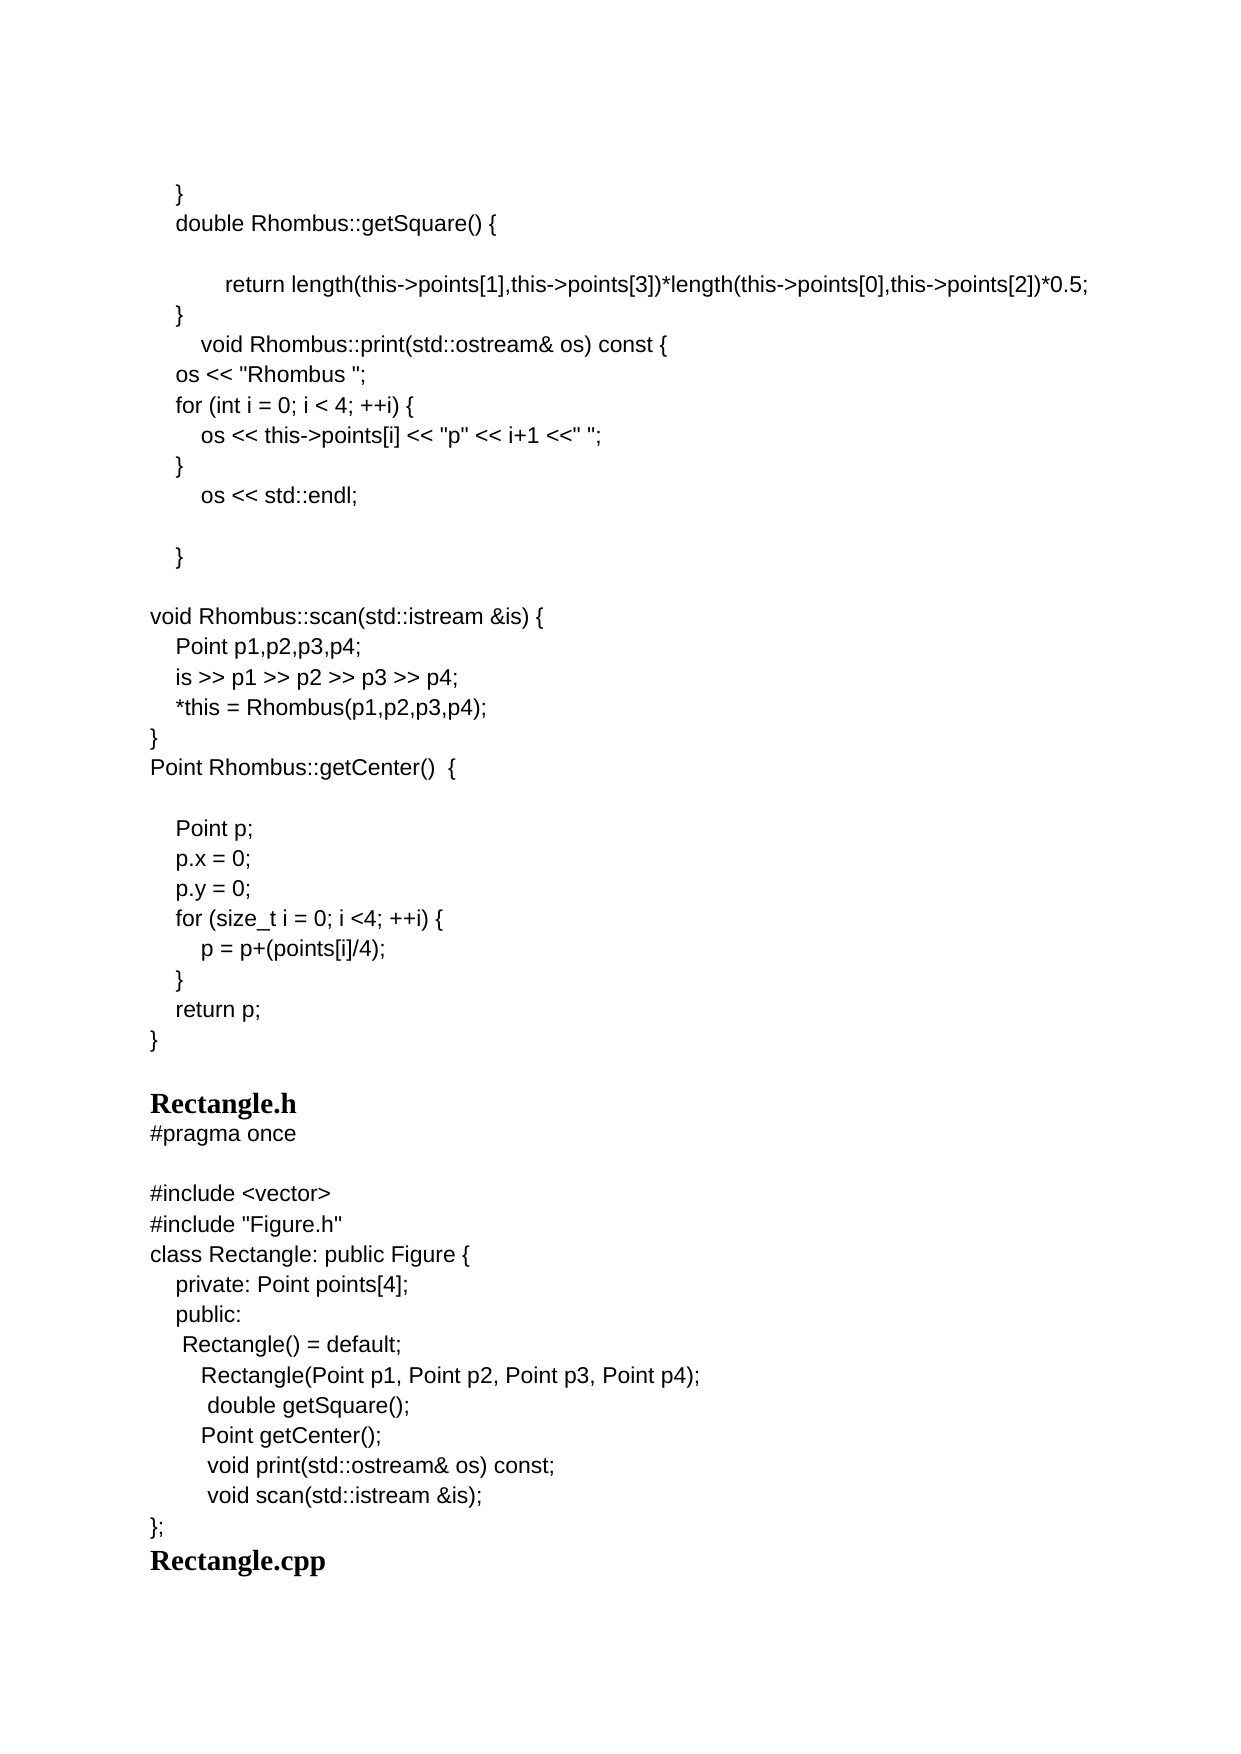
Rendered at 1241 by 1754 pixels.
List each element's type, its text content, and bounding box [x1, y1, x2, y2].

text Point p1,p2,p3,p4; [150, 633, 1090, 660]
text Point Rhombus::getCenter() { [150, 754, 1090, 781]
text is >> p1 >> p2 >> p3 >> p4; [150, 663, 1090, 690]
text void Rhombus::scan(std::istream &is) { [150, 603, 1090, 629]
text void print(std::ostream& os) const; [150, 1452, 1090, 1479]
text } [150, 543, 1090, 569]
text Rectangle.cpp [150, 1543, 1090, 1576]
text void Rhombus::print(std::ostream& os) const { [150, 331, 1090, 358]
text } [150, 180, 1090, 207]
text }; [150, 1513, 1090, 1539]
text return p; [150, 996, 1090, 1022]
text *this = Rhombus(p1,p2,p3,p4); [150, 694, 1090, 720]
text return length(this->points[1],this->points[3])*length(this->points[0],this->points[2])*0.5; [150, 271, 1090, 297]
text p = p+(points[i]/4); [150, 935, 1090, 962]
text Point getCenter(); [150, 1422, 1090, 1448]
text for (size_t i = 0; i <4; ++i) { [150, 905, 1090, 932]
text Point p; [150, 814, 1090, 841]
text #include <vector> [150, 1180, 1090, 1207]
text void scan(std::istream &is); [150, 1482, 1090, 1509]
text p.y = 0; [150, 875, 1090, 901]
text private: Point points[4]; [150, 1271, 1090, 1297]
text public: [150, 1301, 1090, 1328]
text Rectangle(Point p1, Point p2, Point p3, Point p4); [150, 1362, 1090, 1388]
text } [150, 966, 1090, 992]
text } [150, 301, 1090, 327]
text os << this->points[i] << "p" << i+1 <<" "; [150, 422, 1090, 448]
text } [150, 452, 1090, 478]
text double Rhombus::getSquare() { [150, 210, 1090, 237]
text for (int i = 0; i < 4; ++i) { [150, 392, 1090, 418]
text Rectangle() = default; [150, 1331, 1090, 1358]
text #include "Figure.h" [150, 1211, 1090, 1237]
text } [150, 724, 1090, 750]
text p.x = 0; [150, 845, 1090, 871]
text Rectangle.h [150, 1086, 1090, 1120]
text os << std::endl; [150, 482, 1090, 509]
text os << "Rhombus "; [150, 361, 1090, 388]
text class Rectangle: public Figure { [150, 1241, 1090, 1267]
text } [150, 1026, 1090, 1052]
text double getSquare(); [150, 1392, 1090, 1418]
text #pragma once [150, 1120, 1090, 1146]
